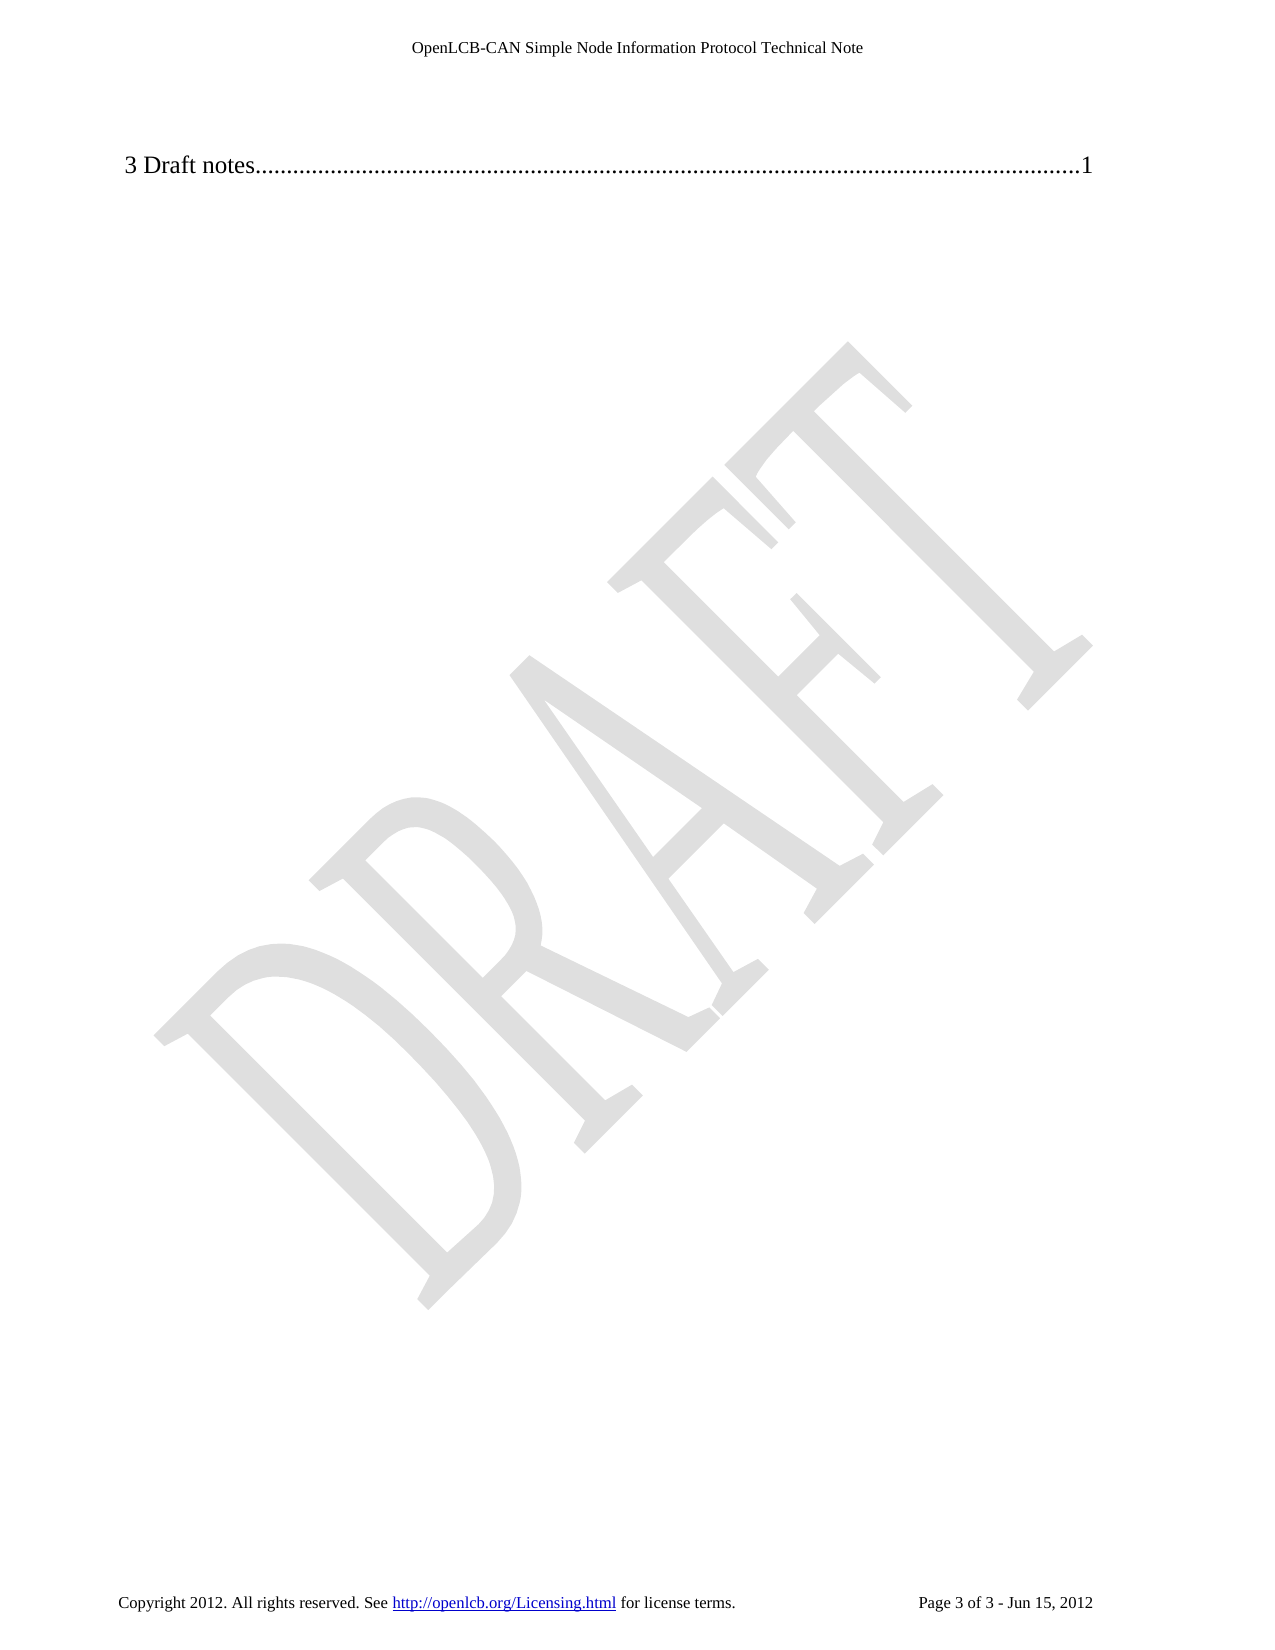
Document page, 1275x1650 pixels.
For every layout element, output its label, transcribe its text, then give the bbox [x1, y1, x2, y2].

text 3 Draft notes 1 [118, 150, 1157, 179]
